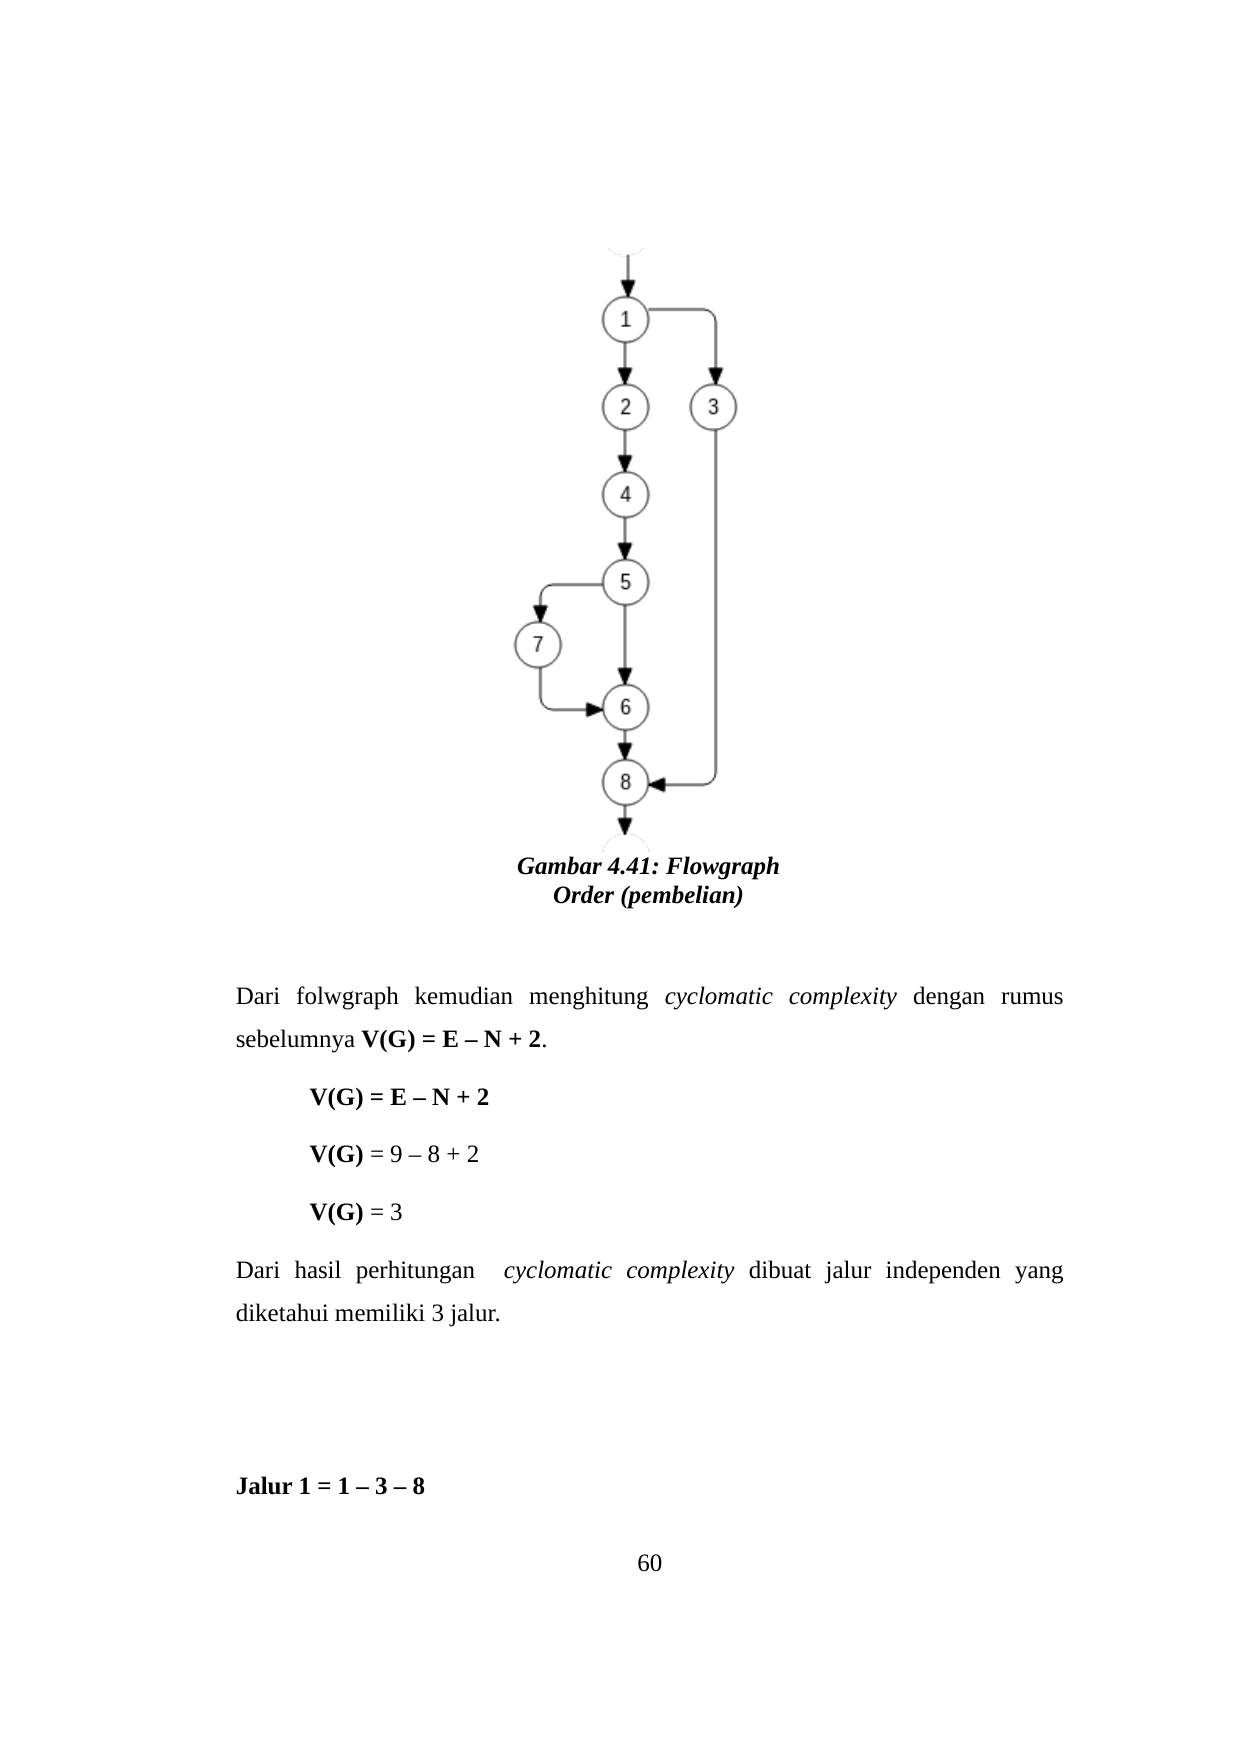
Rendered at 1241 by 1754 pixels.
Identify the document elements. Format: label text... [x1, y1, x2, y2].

text Gambar 4.41: Flowgraph Order (pembelian) [500, 852, 799, 909]
text Dari hasil perhitungan cyclomatic complexity dibuat jalur independen yang diketahui memiliki 3 jalur. [236, 1255, 1063, 1327]
text V(G) = 3 [236, 1197, 1063, 1226]
text Dari folwgraph kemudian menghitung cyclomatic complexity dengan rumus sebelumnya V(G) = E – N + 2. [236, 981, 1063, 1053]
picture [500, 248, 799, 852]
text V(G) = E – N + 2 [236, 1082, 1063, 1110]
text V(G) = 9 – 8 + 2 [236, 1139, 1063, 1168]
text Jalur 1 = 1 – 3 – 8 [236, 1471, 1063, 1500]
